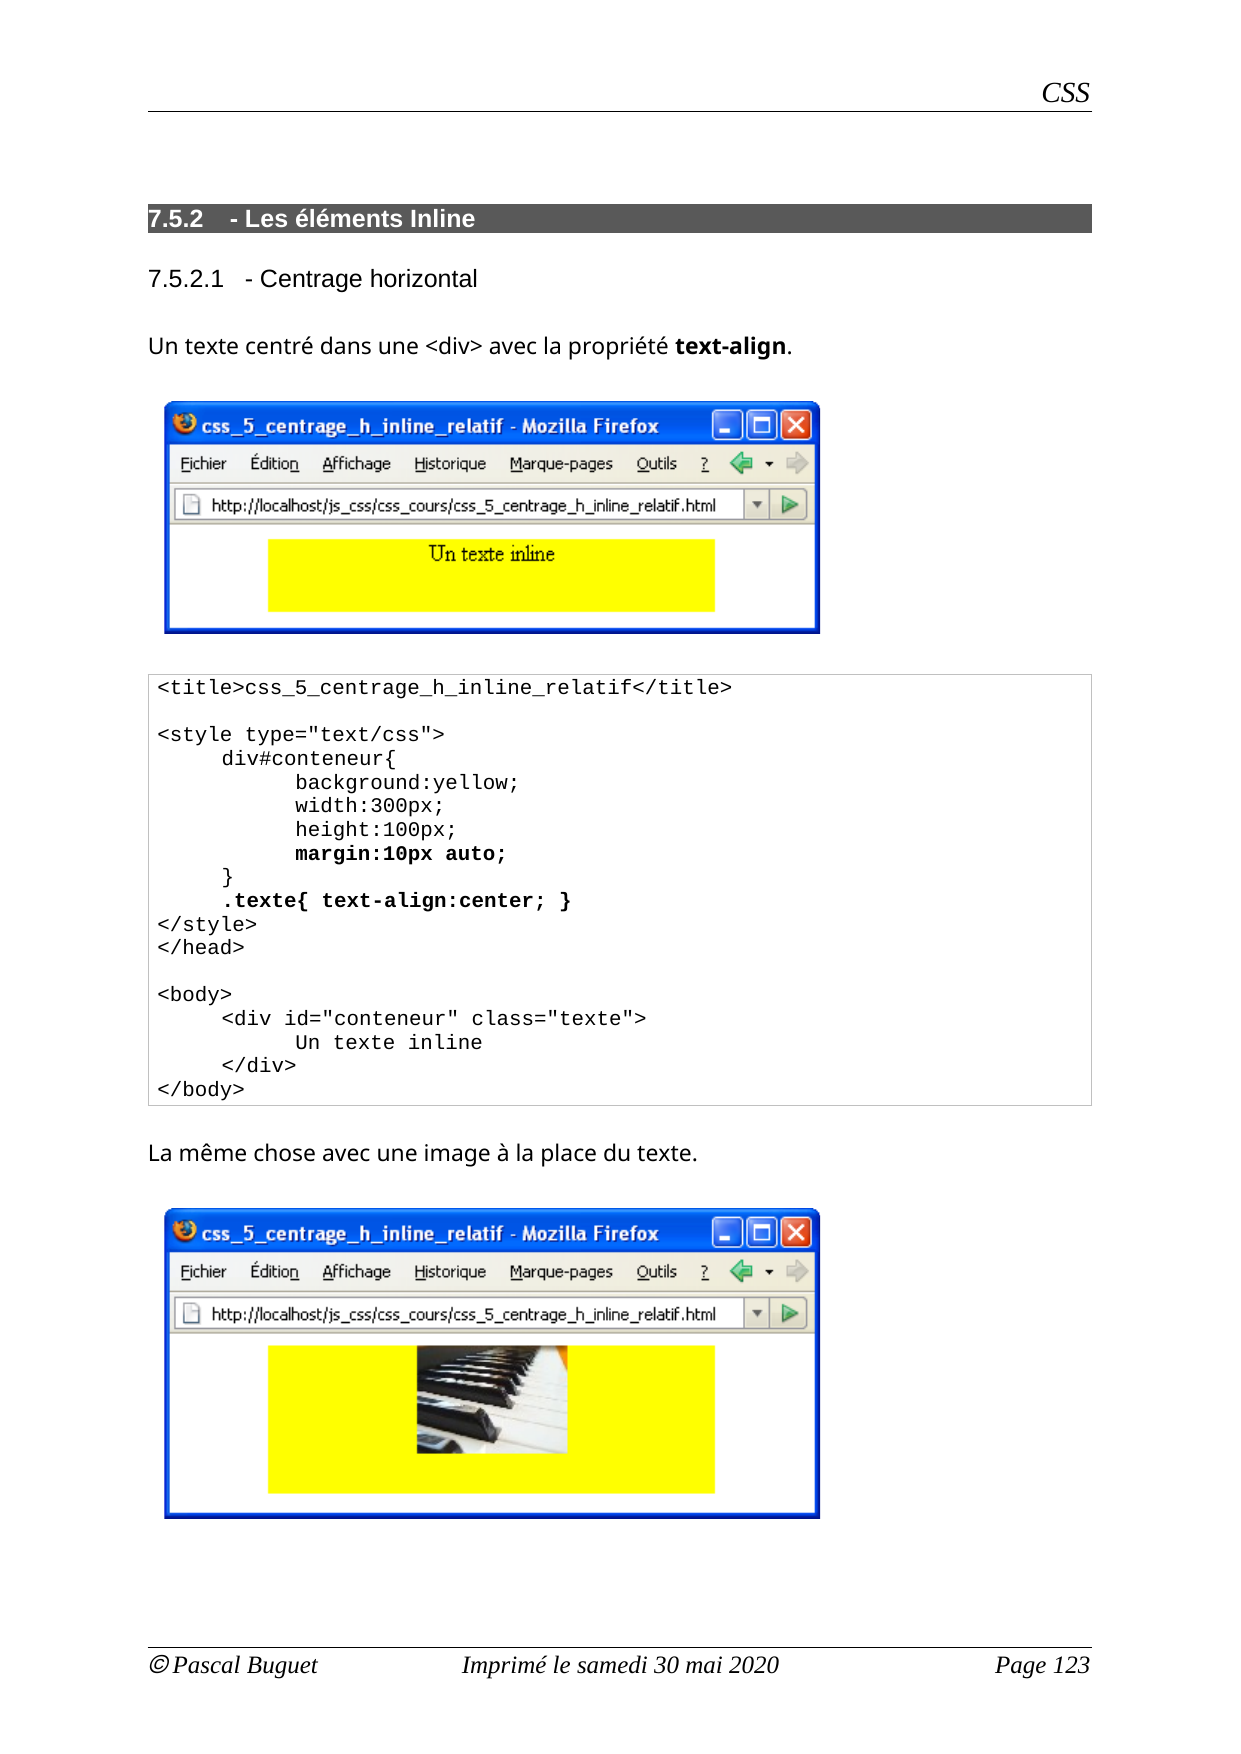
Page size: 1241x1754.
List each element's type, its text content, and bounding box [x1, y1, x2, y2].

picture [164, 1208, 821, 1519]
text </div> [149, 1052, 1091, 1076]
text </style> [149, 910, 1091, 934]
text <div id="conteneur" class="texte"> [149, 1005, 1091, 1029]
text <body> [149, 981, 1091, 1005]
text <title>css_5_centrage_h_inline_relatif</title> [149, 675, 1091, 698]
text margin:10px auto; [149, 839, 1091, 863]
text </body> [149, 1076, 1091, 1105]
text div#conteneur{ [149, 745, 1091, 768]
text width:300px; [149, 792, 1091, 816]
text Un texte centré dans une <div> avec la propriété text-align. [148, 330, 1092, 361]
text </head> [149, 934, 1091, 958]
text } [149, 863, 1091, 887]
text <style type="text/css"> [149, 721, 1091, 745]
text background:yellow; [149, 768, 1091, 792]
subtitle - Centrage horizontal [148, 264, 1092, 293]
subtitle - Les éléments Inline [148, 204, 1092, 233]
text .texte{ text-align:center; } [149, 887, 1091, 910]
text La même chose avec une image à la place du texte. [148, 1137, 1092, 1168]
text Un texte inline [149, 1029, 1091, 1052]
text height:100px; [149, 816, 1091, 839]
picture [164, 401, 821, 634]
